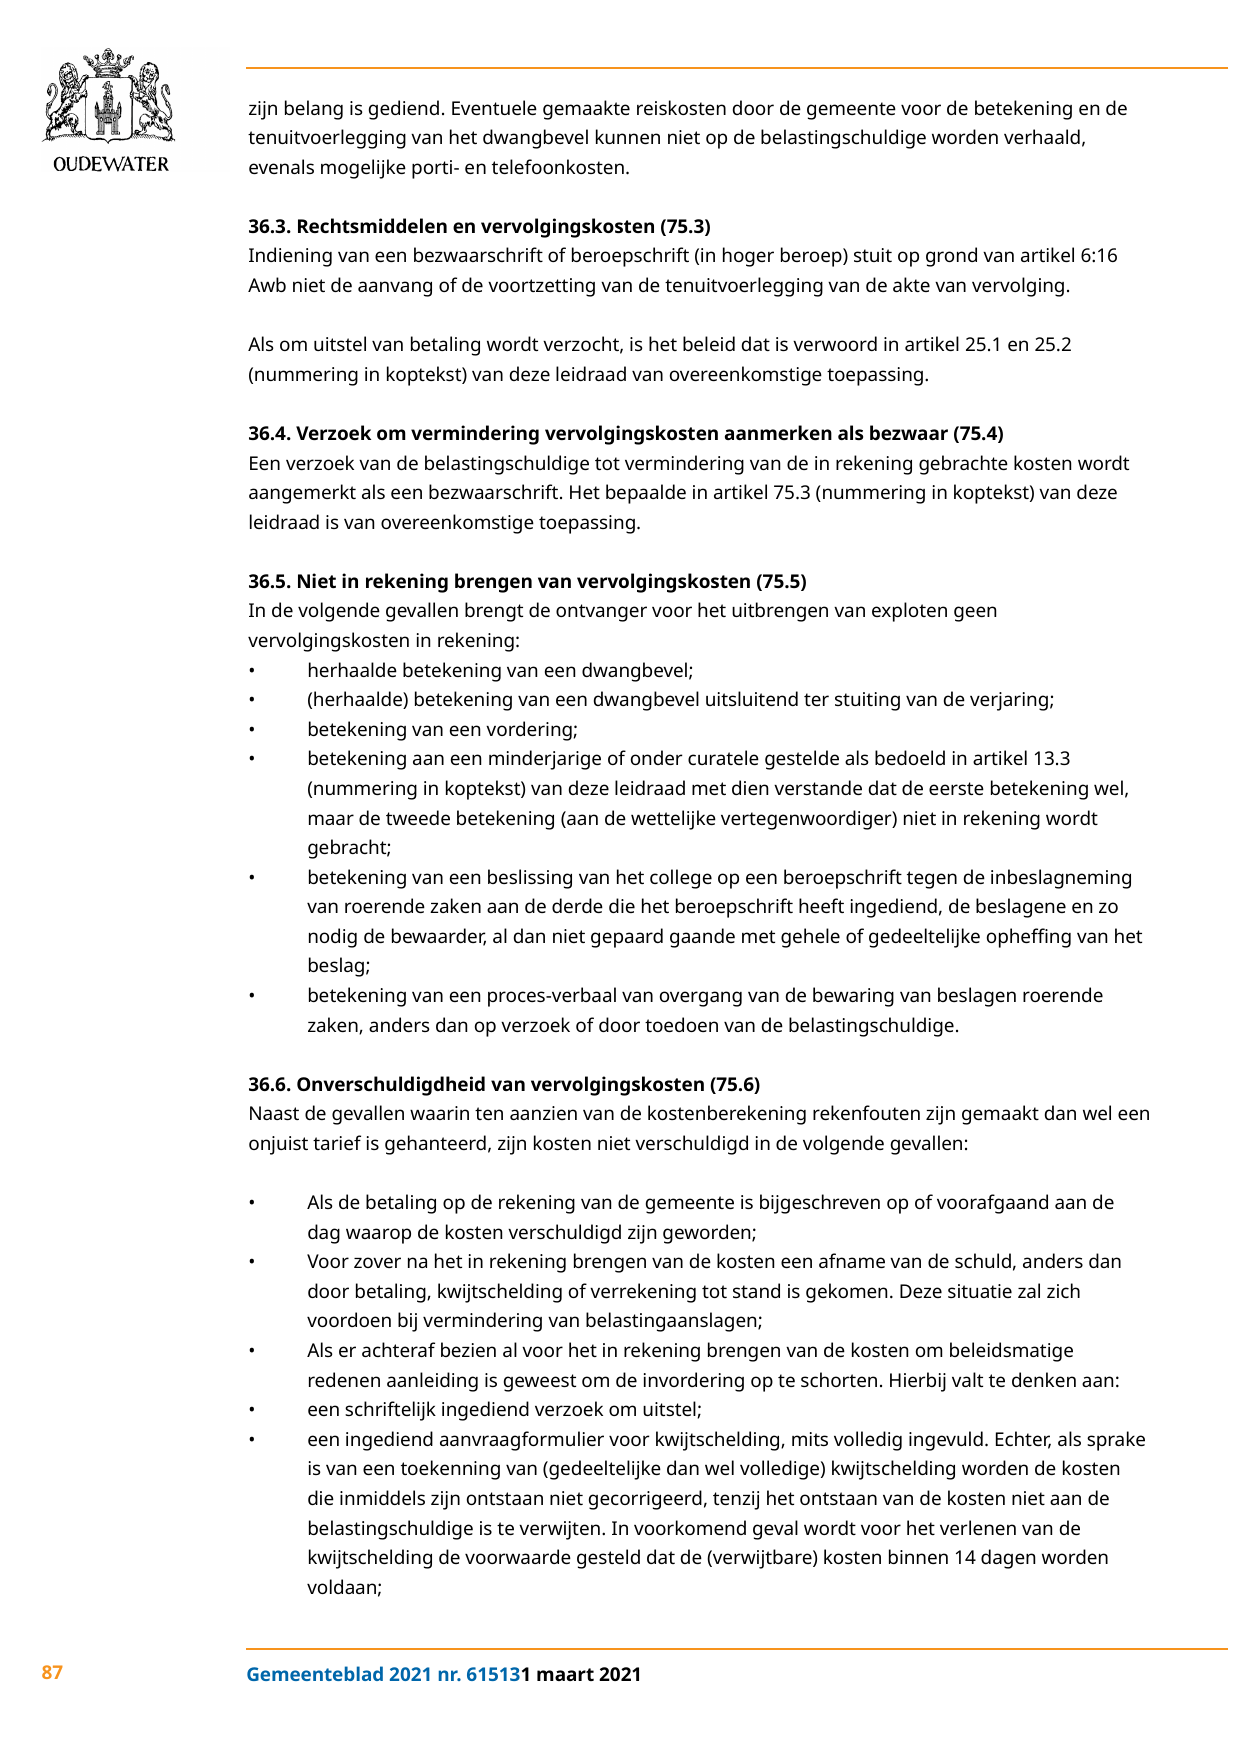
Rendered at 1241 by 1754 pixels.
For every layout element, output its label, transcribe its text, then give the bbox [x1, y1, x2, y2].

text 36.6. Onverschuldigdheid van vervolgingskosten (75.6) [248, 1071, 1152, 1097]
list betekening van een beslissing van het college op een beroepschrift tegen de inbeslagneming van roerende zaken aan de derde die het beroepschrift heeft ingediend, de beslagene en zo nodig de bewaarder, al dan niet gepaard gaande met gehele of gedeeltelijke opheffing van het beslag; [248, 864, 1152, 978]
list een schriftelijk ingediend verzoek om uitstel; [248, 1396, 1152, 1422]
list een ingediend aanvraagformulier voor kwijtschelding, mits volledig ingevuld. Echter, als sprake is van een toekenning van (gedeeltelijke dan wel volledige) kwijtschelding worden de kosten die inmiddels zijn ontstaan niet gecorrigeerd, tenzij het ontstaan van de kosten niet aan de belastingschuldige is te verwijten. In voorkomend geval wordt voor het verlenen van de kwijtschelding de voorwaarde gesteld dat de (verwijtbare) kosten binnen 14 dagen worden voldaan; [248, 1426, 1152, 1600]
text Als om uitstel van betaling wordt verzocht, is het beleid dat is verwoord in artikel 25.1 en 25.2 (nummering in koptekst) van deze leidraad van overeenkomstige toepassing. [248, 331, 1152, 387]
list Voor zover na het in rekening brengen van de kosten een afname van de schuld, anders dan door betaling, kwijtschelding of verrekening tot stand is gekomen. Deze situatie zal zich voordoen bij vermindering van belastingaanslagen; [248, 1248, 1152, 1333]
text 36.4. Verzoek om vermindering vervolgingskosten aanmerken als bezwaar (75.4) [248, 420, 1152, 446]
list betekening aan een minderjarige of onder curatele gestelde als bedoeld in artikel 13.3 (nummering in koptekst) van deze leidraad met dien verstande dat de eerste betekening wel, maar de tweede betekening (aan de wettelijke vertegenwoordiger) niet in rekening wordt gebracht; [248, 746, 1152, 860]
text 36.5. Niet in rekening brengen van vervolgingskosten (75.5) [248, 568, 1152, 594]
picture [41, 47, 231, 172]
list betekening van een proces-verbaal van overgang van de bewaring van beslagen roerende zaken, anders dan op verzoek of door toedoen van de belastingschuldige. [248, 982, 1152, 1038]
list (herhaalde) betekening van een dwangbevel uitsluitend ter stuiting van de verjaring; [248, 686, 1152, 712]
text Indiening van een bezwaarschrift of beroepschrift (in hoger beroep) stuit op grond van artikel 6:16 Awb niet de aanvang of de voortzetting van de tenuitvoerlegging van de akte van vervolging. [248, 243, 1152, 298]
list herhaalde betekening van een dwangbevel; [248, 657, 1152, 683]
list Als de betaling op de rekening van de gemeente is bijgeschreven op of voorafgaand aan de dag waarop de kosten verschuldigd zijn geworden; [248, 1189, 1152, 1245]
text Een verzoek van de belastingschuldige tot vermindering van de in rekening gebrachte kosten wordt aangemerkt als een bezwaarschrift. Het bepaalde in artikel 75.3 (nummering in koptekst) van deze leidraad is van overeenkomstige toepassing. [248, 450, 1152, 535]
list betekening van een vordering; [248, 716, 1152, 742]
text In de volgende gevallen brengt de ontvanger voor het uitbrengen van exploten geen vervolgingskosten in rekening: [248, 598, 1152, 653]
text 36.3. Rechtsmiddelen en vervolgingskosten (75.3) [248, 213, 1152, 239]
list Als er achteraf bezien al voor het in rekening brengen van de kosten om beleidsmatige redenen aanleiding is geweest om de invordering op te schorten. Hierbij valt te denken aan: [248, 1337, 1152, 1393]
text Naast de gevallen waarin ten aanzien van de kostenberekening rekenfouten zijn gemaakt dan wel een onjuist tarief is gehanteerd, zijn kosten niet verschuldigd in de volgende gevallen: [248, 1101, 1152, 1156]
text zijn belang is gediend. Eventuele gemaakte reiskosten door de gemeente voor de betekening en de tenuitvoerlegging van het dwangbevel kunnen niet op de belastingschuldige worden verhaald, evenals mogelijke porti- en telefoonkosten. [248, 95, 1152, 180]
